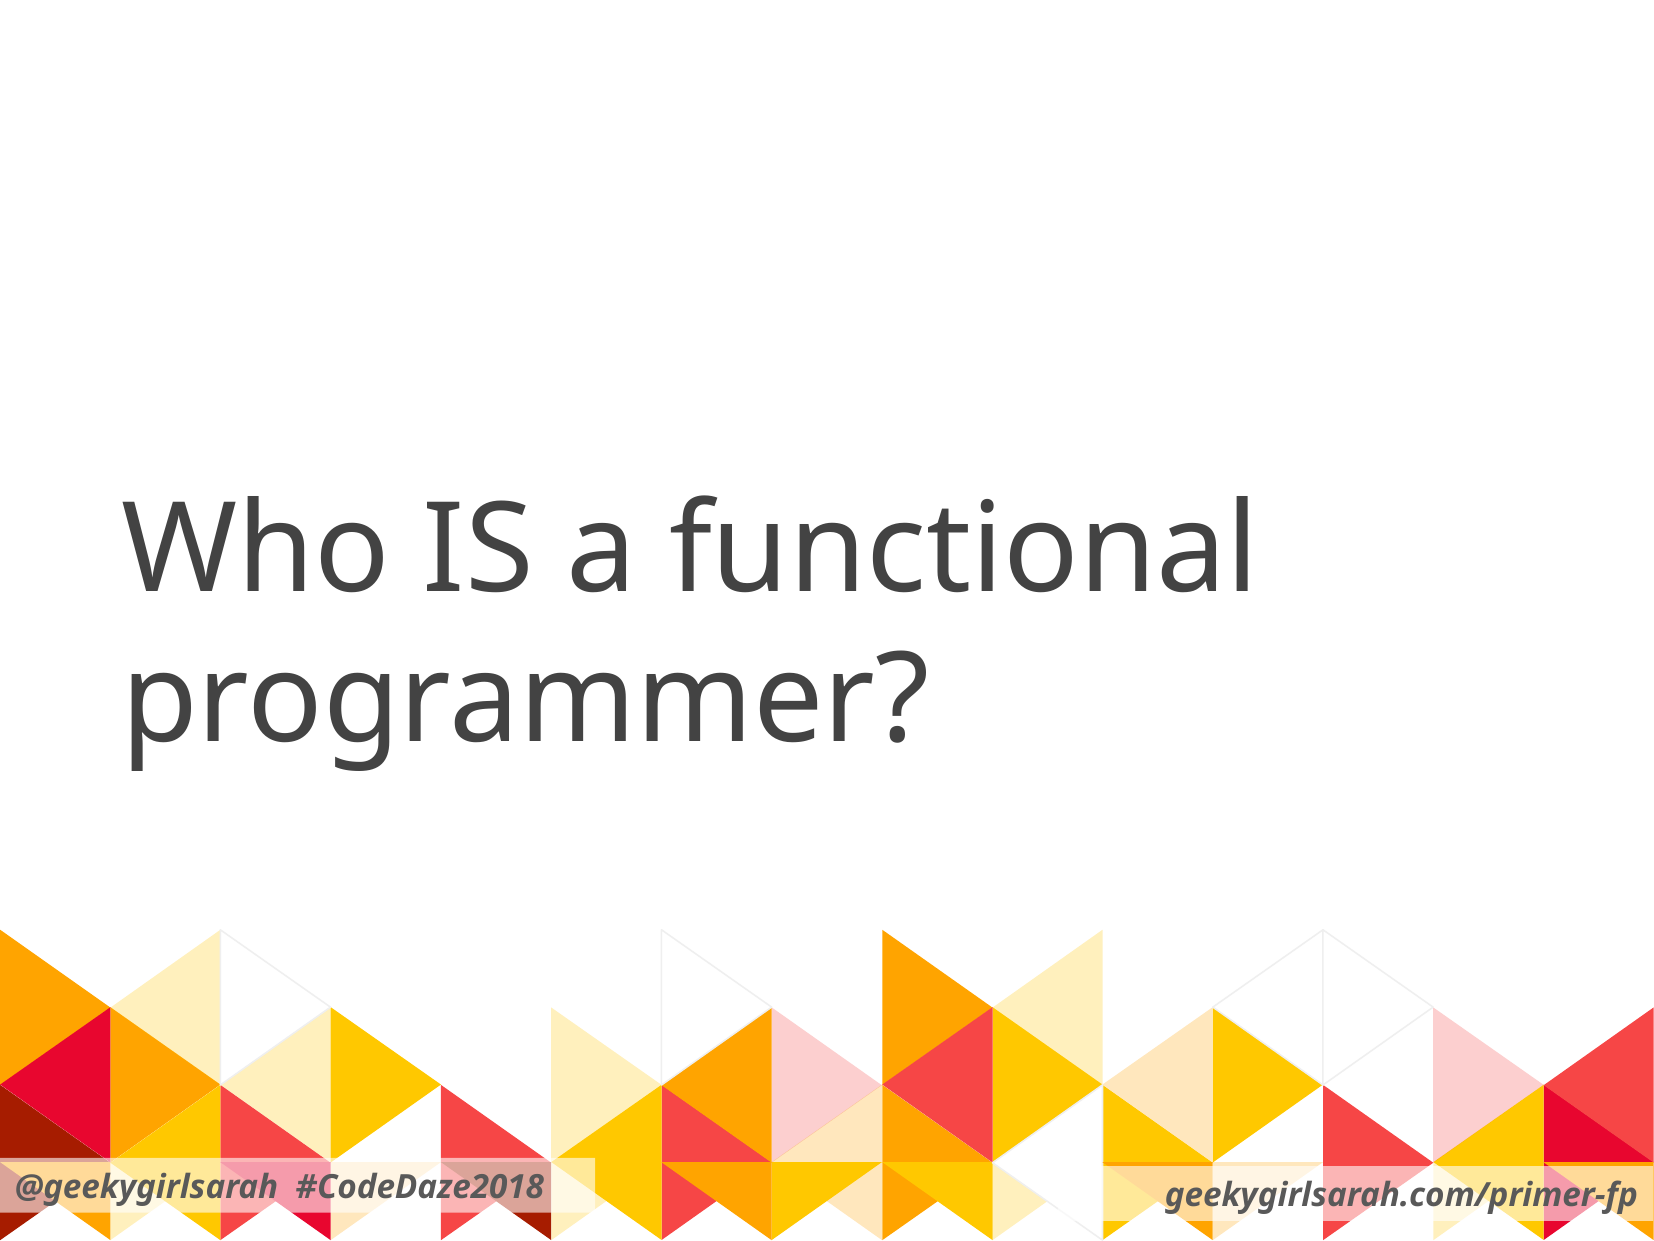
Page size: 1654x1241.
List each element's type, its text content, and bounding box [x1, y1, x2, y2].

text_box Who IS a functional programmer? [106, 440, 1548, 793]
